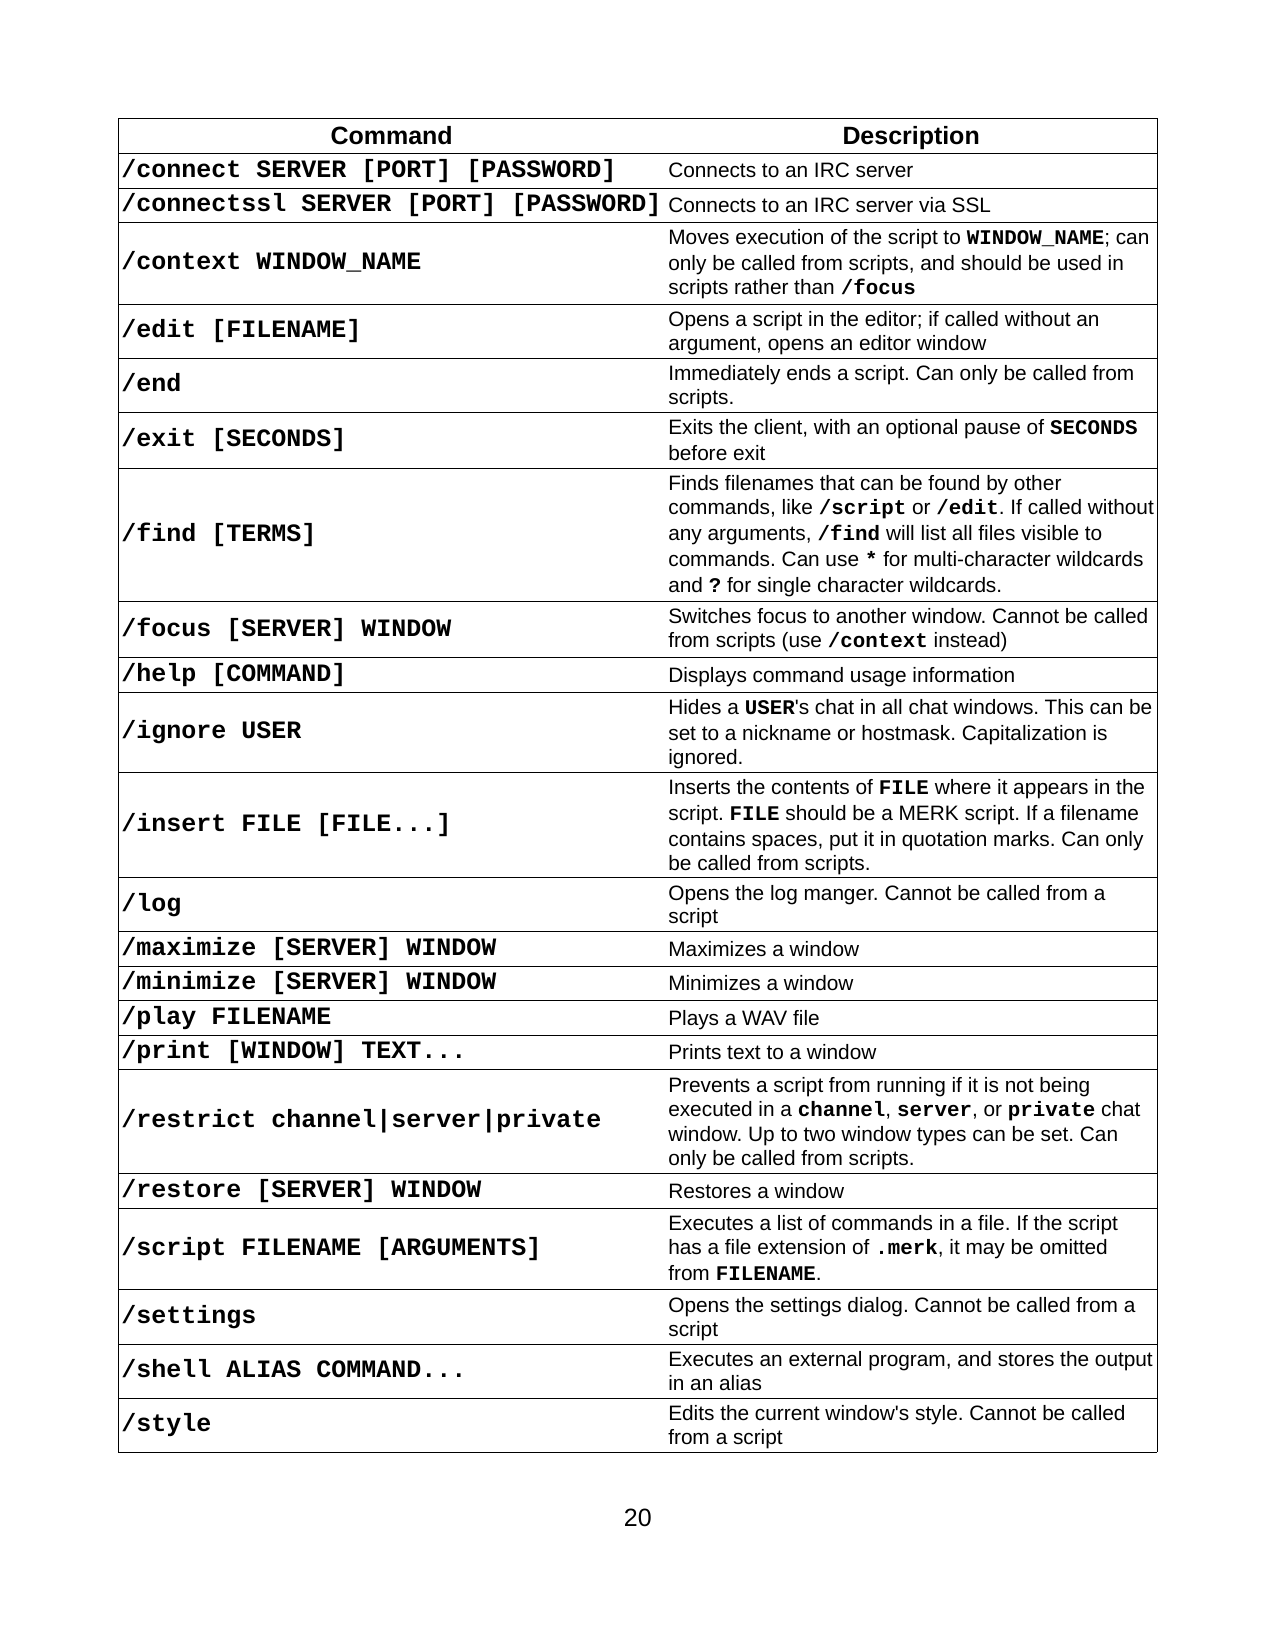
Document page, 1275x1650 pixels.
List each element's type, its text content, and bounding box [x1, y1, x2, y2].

table_cell /style [119, 1399, 665, 1452]
table_cell /exit [SECONDS] [119, 413, 665, 468]
table_cell Minimizes a window [665, 967, 1157, 1000]
table_cell Exits the client, with an optional pause of SECONDS before exit [665, 413, 1157, 468]
table_cell Switches focus to another window. Cannot be called from scripts (use /context instead) [665, 602, 1157, 657]
table_cell /restore [SERVER] WINDOW [119, 1174, 665, 1208]
table_cell Immediately ends a script. Can only be called from scripts. [665, 359, 1157, 412]
table_header Command [119, 119, 665, 153]
table_cell Plays a WAV file [665, 1001, 1157, 1035]
table_cell /edit [FILENAME] [119, 305, 665, 358]
table_cell Executes an external program, and stores the output in an alias [665, 1345, 1157, 1397]
table_cell Edits the current window's style. Cannot be called from a script [665, 1399, 1157, 1452]
table_cell Connects to an IRC server [665, 154, 1157, 187]
table_cell Moves execution of the script to WINDOW_NAME; can only be called from scripts, and should be used in scripts rather than /focus [665, 223, 1157, 304]
table_cell /help [COMMAND] [119, 658, 665, 692]
table_cell /minimize [SERVER] WINDOW [119, 967, 665, 1000]
table_cell Executes a list of commands in a file. If the script has a file extension of .merk, it may be omitted from FILENAME. [665, 1209, 1157, 1289]
table_cell Opens the settings dialog. Cannot be called from a script [665, 1290, 1157, 1343]
table_cell /ignore USER [119, 693, 665, 772]
table_cell /play FILENAME [119, 1001, 665, 1035]
table_cell Opens the log manger. Cannot be called from a script [665, 878, 1157, 931]
table_cell /shell ALIAS COMMAND... [119, 1345, 665, 1397]
table_cell /print [WINDOW] TEXT... [119, 1036, 665, 1069]
table_cell Finds filenames that can be found by other commands, like /script or /edit. If called without any arguments, /find will list all files visible to commands. Can use * for multi-character wildcards and ? for single character wildcards. [665, 469, 1157, 601]
table_cell /connectssl SERVER [PORT] [PASSWORD] [119, 189, 665, 222]
table_cell /restrict channel|server|private [119, 1070, 665, 1173]
table_cell /focus [SERVER] WINDOW [119, 602, 665, 657]
table_cell Restores a window [665, 1174, 1157, 1208]
table_cell /end [119, 359, 665, 412]
table_cell Inserts the contents of FILE where it appears in the script. FILE should be a MERK script. If a filename contains spaces, put it in quotation marks. Can only be called from scripts. [665, 773, 1157, 877]
table_cell Prevents a script from running if it is not being executed in a channel, server, or private chat window. Up to two window types can be set. Can only be called from scripts. [665, 1070, 1157, 1173]
table_cell /context WINDOW_NAME [119, 223, 665, 304]
table_cell Maximizes a window [665, 932, 1157, 966]
table_header Description [665, 119, 1157, 153]
table_cell /find [TERMS] [119, 469, 665, 601]
table_cell /maximize [SERVER] WINDOW [119, 932, 665, 966]
table_cell Displays command usage information [665, 658, 1157, 692]
table_cell Prints text to a window [665, 1036, 1157, 1069]
table_cell /script FILENAME [ARGUMENTS] [119, 1209, 665, 1289]
table_cell /settings [119, 1290, 665, 1343]
table_cell /connect SERVER [PORT] [PASSWORD] [119, 154, 665, 187]
table_cell Opens a script in the editor; if called without an argument, opens an editor window [665, 305, 1157, 358]
table_cell /insert FILE [FILE...] [119, 773, 665, 877]
table_cell Connects to an IRC server via SSL [665, 189, 1157, 222]
table_cell /log [119, 878, 665, 931]
table_cell Hides a USER's chat in all chat windows. This can be set to a nickname or hostmask. Capitalization is ignored. [665, 693, 1157, 772]
